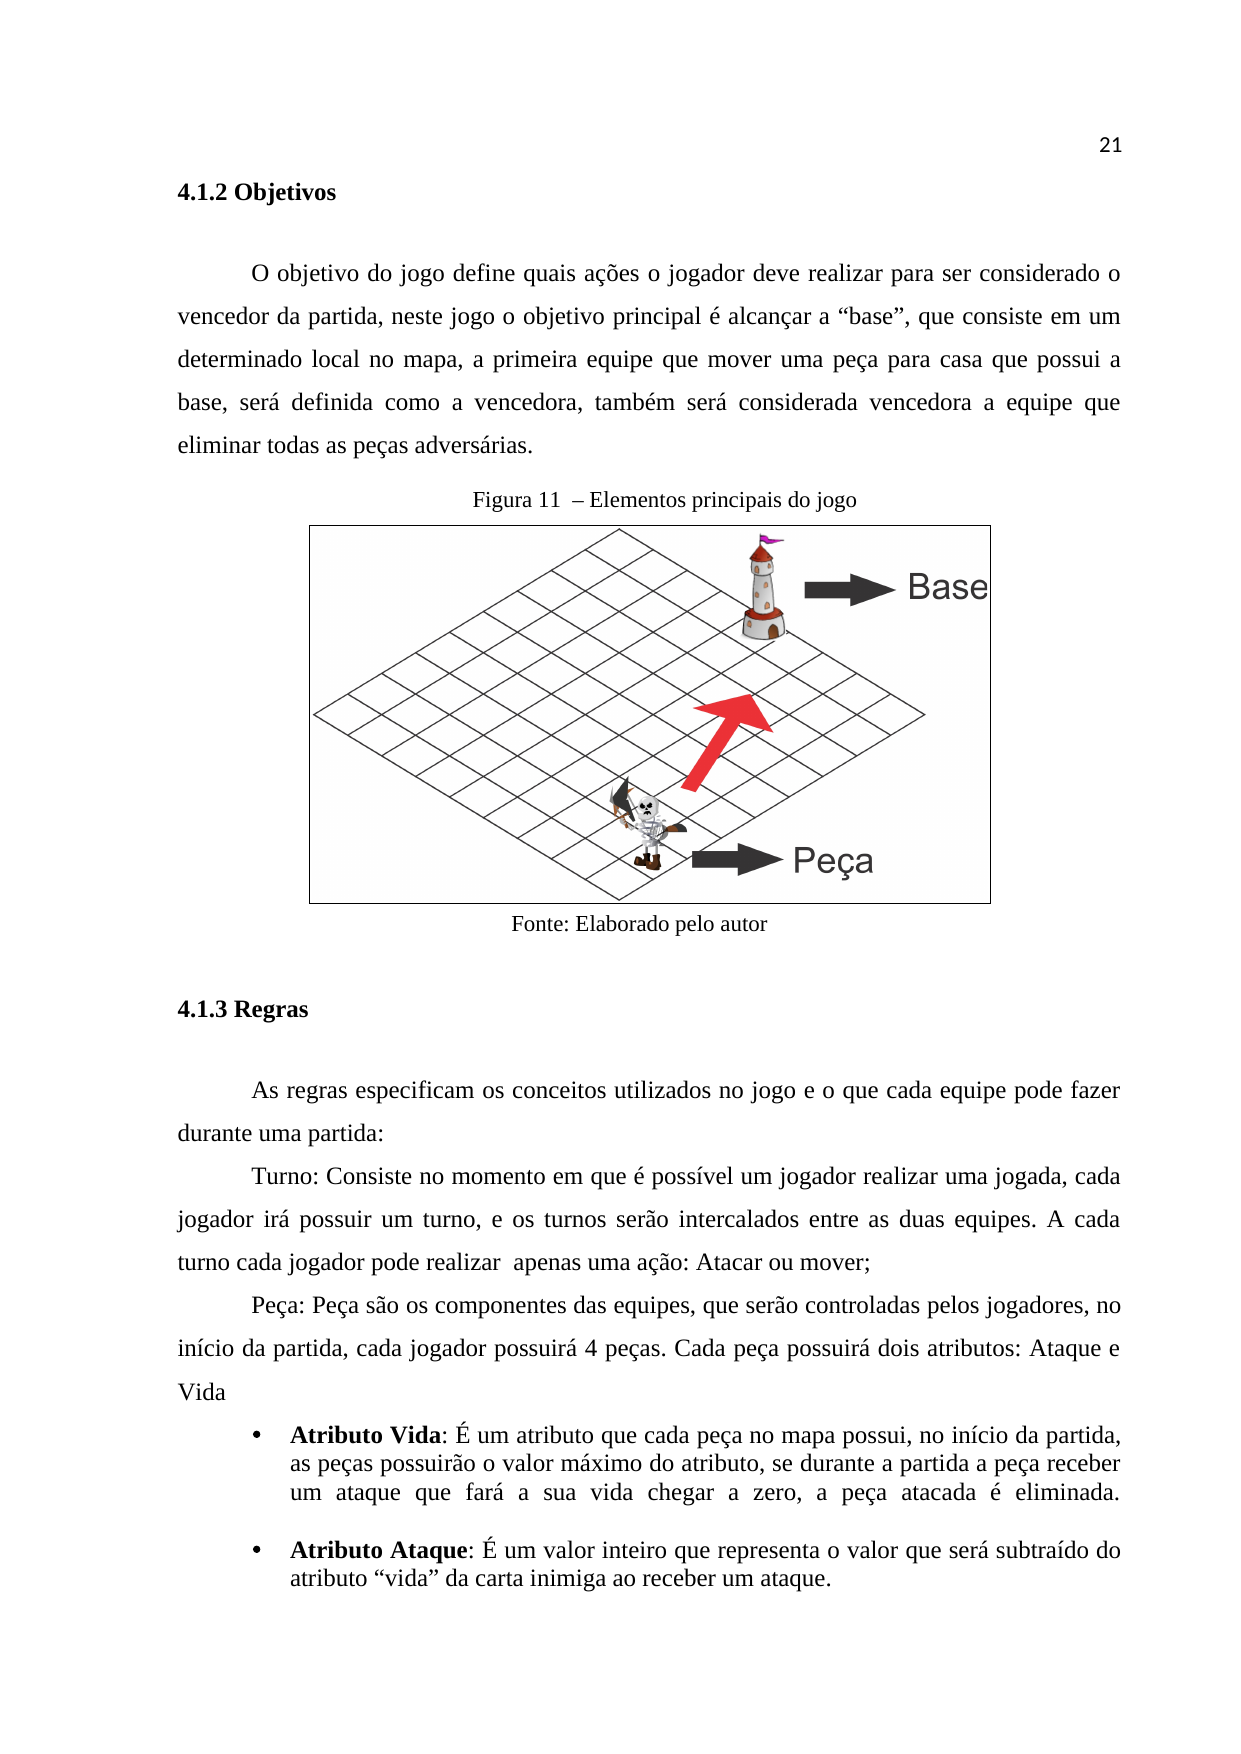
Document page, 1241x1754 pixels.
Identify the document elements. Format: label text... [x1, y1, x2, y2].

list Atributo Ataque: É um valor inteiro que representa o valor que será subtraído do atributo “vida” da carta inimiga ao receber um ataque. [252, 1535, 1122, 1592]
text As regras especificam os conceitos utilizados no jogo e o que cada equipe pode fazer durante uma partida: [177, 1075, 1122, 1147]
text Figura 11 – Elementos principais do jogo [177, 486, 1122, 512]
list Atributo Vida: É um atributo que cada peça no mapa possui, no início da partida, as peças possuirão o valor máximo do atributo, se durante a partida a peça receber um ataque que fará a sua vida chegar a zero, a peça atacada é eliminada. [252, 1420, 1122, 1535]
text Turno: Consiste no momento em que é possível um jogador realizar uma jogada, cada jogador irá possuir um turno, e os turnos serão intercalados entre as duas equipes. A cada turno cada jogador pode realizar apenas uma ação: Atacar ou mover; [177, 1161, 1122, 1276]
picture [312, 528, 988, 901]
text Peça: Peça são os componentes das equipes, que serão controladas pelos jogadores, no início da partida, cada jogador possuirá 4 peças. Cada peça possuirá dois atributos: Ataque e Vida [177, 1290, 1122, 1405]
subtitle Fonte: Elaborado pelo autor 4.1.3 Regras [177, 901, 1122, 1023]
text O objetivo do jogo define quais ações o jogador deve realizar para ser considerado o vencedor da partida, neste jogo o objetivo principal é alcançar a “base”, que consiste em um determinado local no mapa, a primeira equipe que mover uma peça para casa que possui a base, será definida como a vencedora, também será considerada vencedora a equipe que eliminar todas as peças adversárias. [177, 258, 1122, 459]
subtitle 4.1.2 Objetivos [177, 177, 1122, 206]
